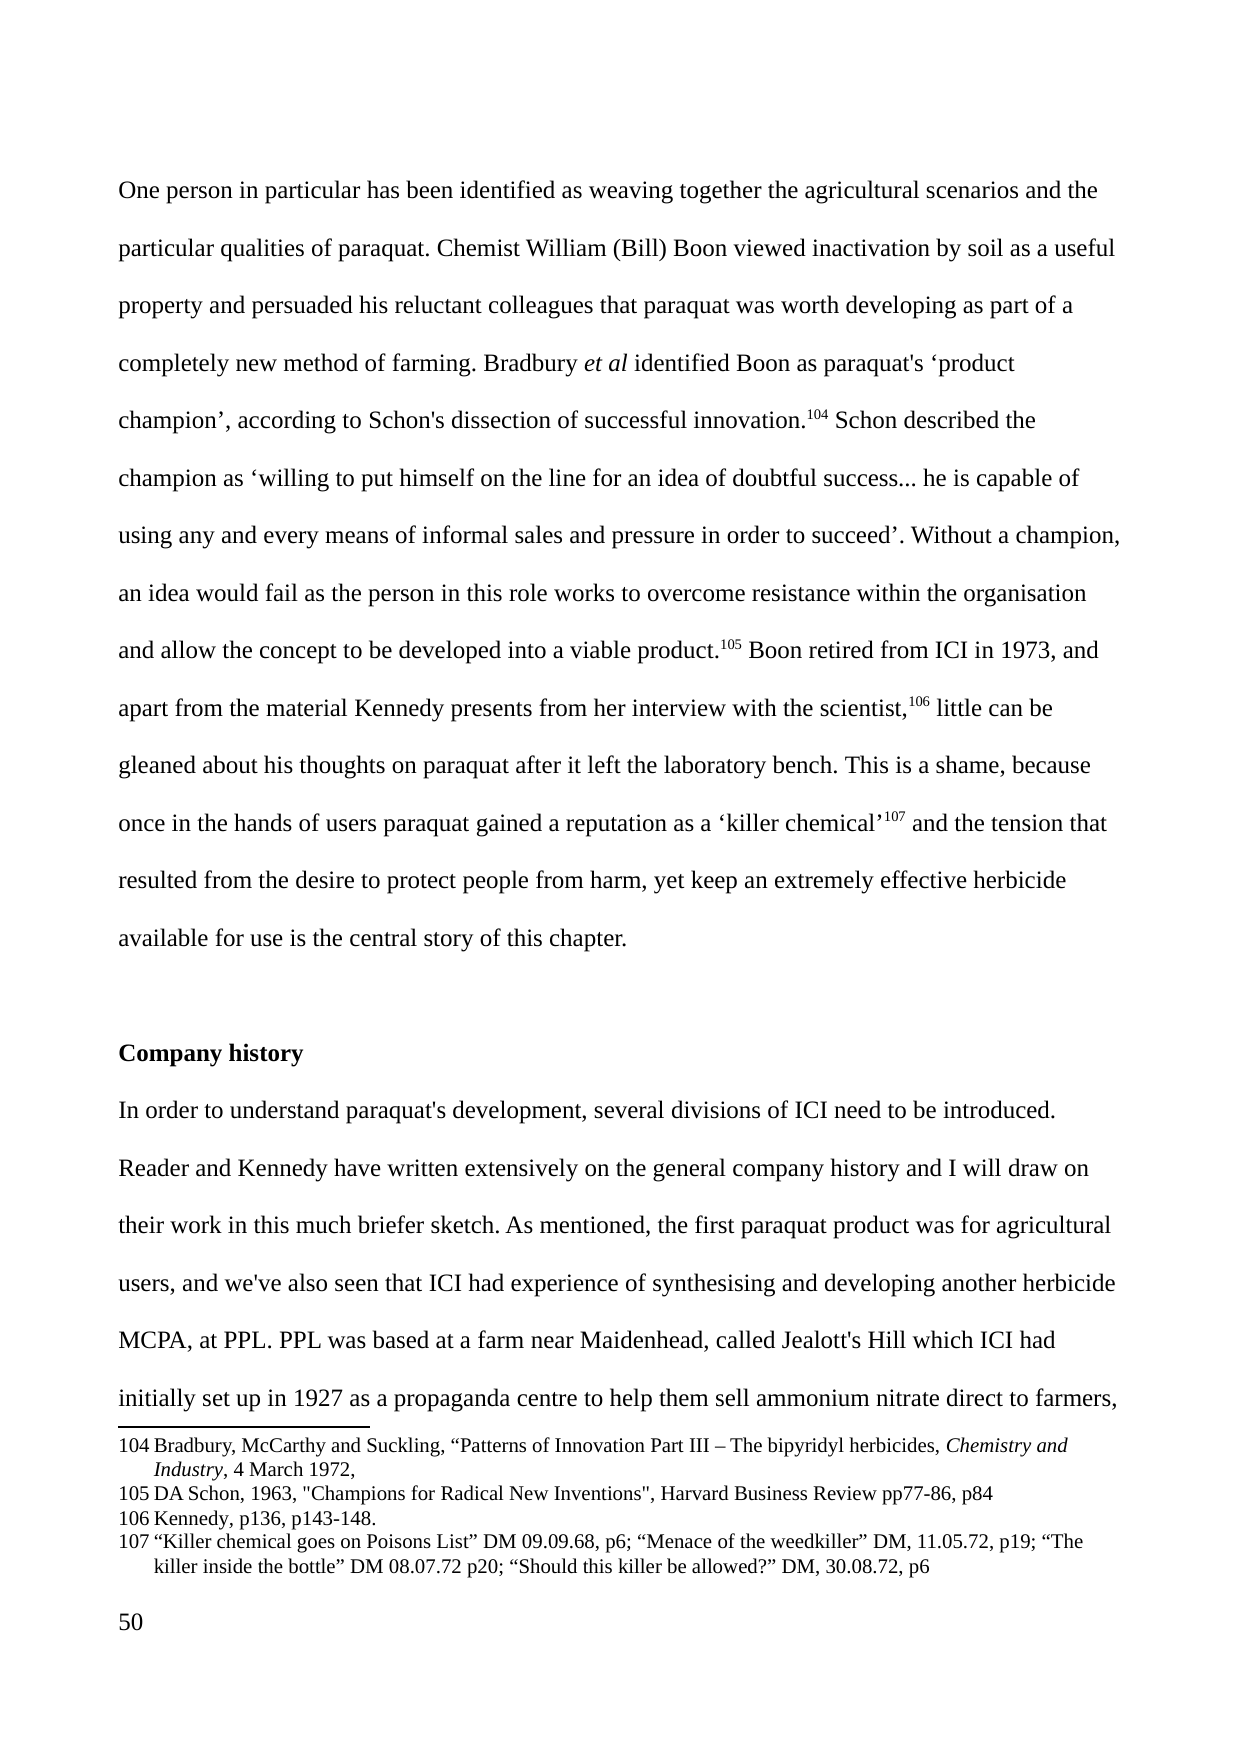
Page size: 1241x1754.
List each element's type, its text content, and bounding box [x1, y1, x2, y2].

text In order to understand paraquat's development, several divisions of ICI need to be introduced. Reader and Kennedy have written extensively on the general company history and I will draw on their work in this much briefer sketch. As mentioned, the first paraquat product was for agricultural users, and we've also seen that ICI had experience of synthesising and developing another herbicide MCPA, at PPL. PPL was based at a farm near Maidenhead, called Jealott's Hill which ICI had initially set up in 1927 as a propaganda centre to help them sell ammonium nitrate direct to farmers, [118, 1096, 1122, 1412]
text Bradbury, McCarthy and Suckling, “Patterns of Innovation Part III – The bipyridyl herbicides, Chemistry and Industry, 4 March 1972, [118, 1433, 1122, 1481]
text Company history [118, 1038, 1122, 1067]
text One person in particular has been identified as weaving together the agricultural scenarios and the particular qualities of paraquat. Chemist William (Bill) Boon viewed inactivation by soil as a useful property and persuaded his reluctant colleagues that paraquat was worth developing as part of a completely new method of farming. Bradbury et al identified Boon as paraquat's ‘product champion’, according to Schon's dissection of successful innovation. Schon described the champion as ‘willing to put himself on the line for an idea of doubtful success... he is capable of using any and every means of informal sales and pressure in order to succeed’. Without a champion, an idea would fail as the person in this role works to overcome resistance within the organisation and allow the concept to be developed into a viable product. Boon retired from ICI in 1973, and apart from the material Kennedy presents from her interview with the scientist, little can be gleaned about his thoughts on paraquat after it left the laboratory bench. This is a shame, because once in the hands of users paraquat gained a reputation as a ‘killer chemical’ and the tension that resulted from the desire to protect people from harm, yet keep an extremely effective herbicide available for use is the central story of this chapter. [118, 176, 1122, 952]
text “Killer chemical goes on Poisons List” DM 09.09.68, p6; “Menace of the weedkiller” DM, 11.05.72, p19; “The killer inside the bottle” DM 08.07.72 p20; “Should this killer be allowed?” DM, 30.08.72, p6 [118, 1529, 1122, 1578]
text DA Schon, 1963, "Champions for Radical New Inventions", Harvard Business Review pp77-86, p84 [118, 1481, 1122, 1505]
text Kennedy, p136, p143-148. [118, 1505, 1122, 1529]
